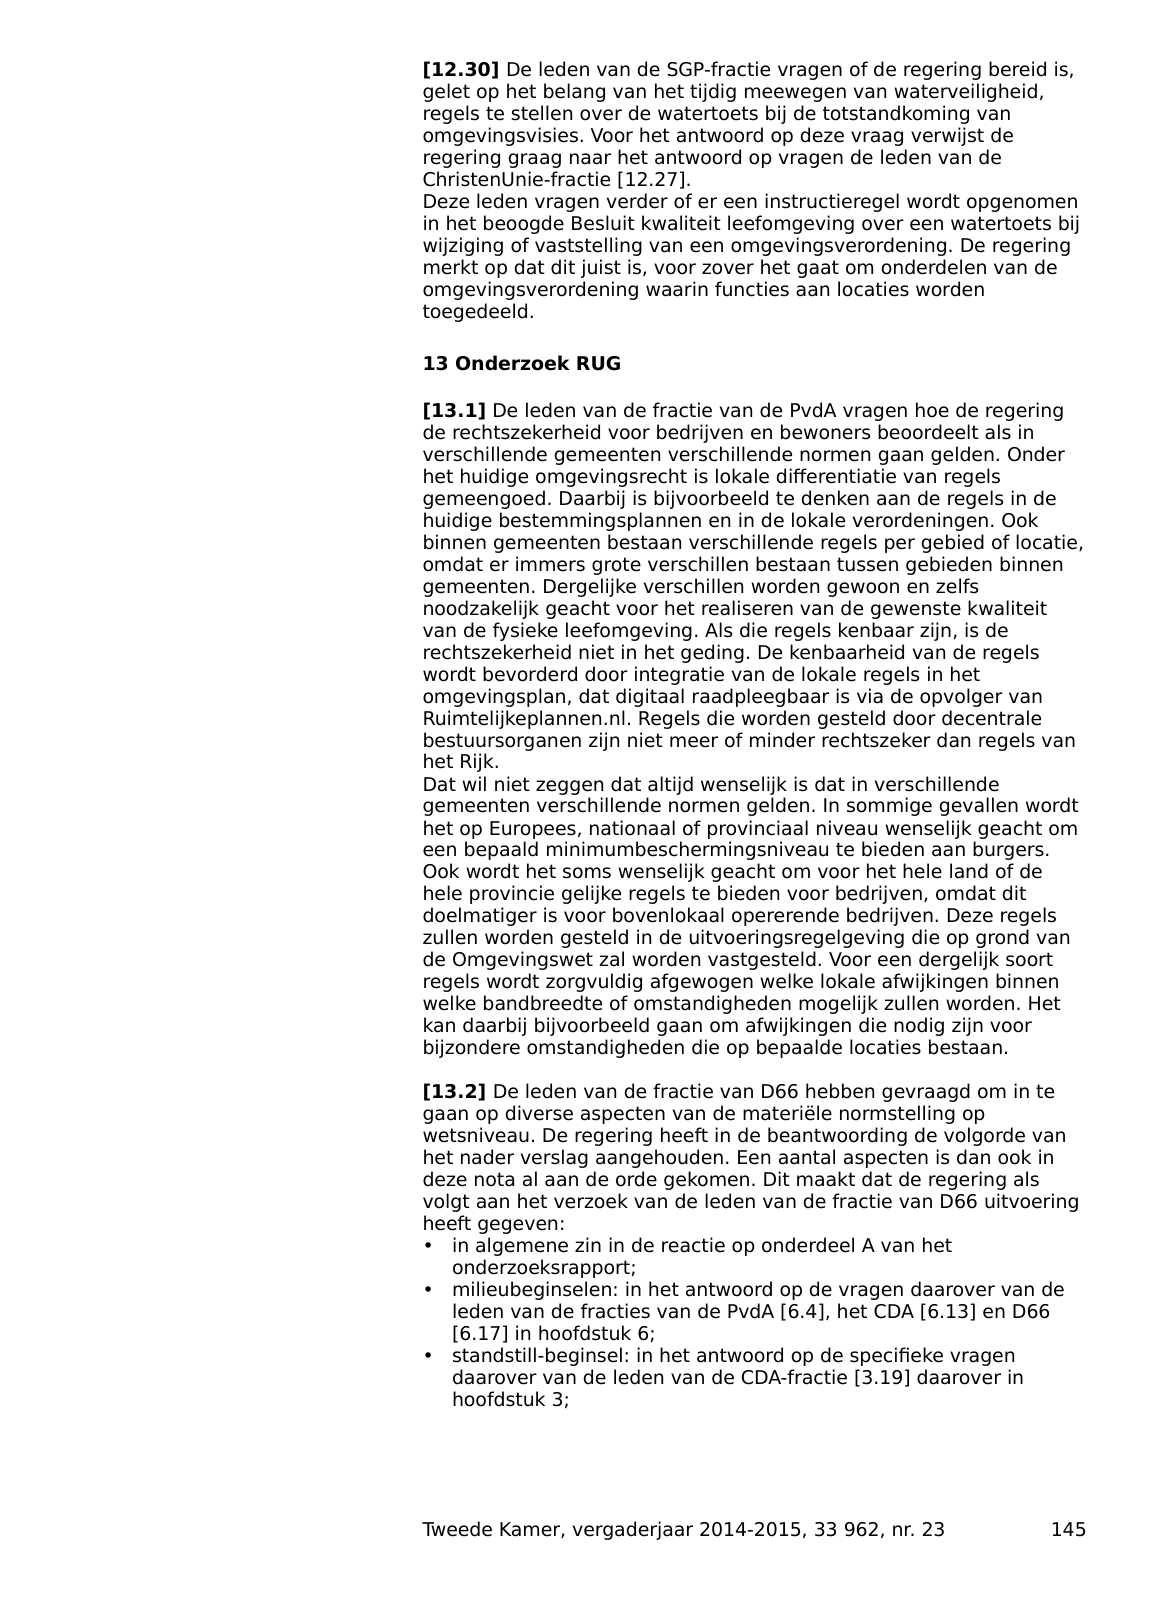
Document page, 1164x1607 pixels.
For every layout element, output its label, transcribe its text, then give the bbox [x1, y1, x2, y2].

text • milieubeginselen: in het antwoord op de vragen daarover van de leden van de fracties van de PvdA [6.4], het CDA [6.13] en D66 [6.17] in hoofdstuk 6; [422, 1279, 1087, 1345]
text [13.1] De leden van de fractie van de PvdA vragen hoe de regering de rechtszekerheid voor bedrijven en bewoners beoordeelt als in verschillende gemeenten verschillende normen gaan gelden. Onder het huidige omgevingsrecht is lokale differentiatie van regels gemeengoed. Daarbij is bijvoorbeeld te denken aan de regels in de huidige bestemmingsplannen en in de lokale verordeningen. Ook binnen gemeenten bestaan verschillende regels per gebied of locatie, omdat er immers grote verschillen bestaan tussen gebieden binnen gemeenten. Dergelijke verschillen worden gewoon en zelfs noodzakelijk geacht voor het realiseren van de gewenste kwaliteit van de fysieke leefomgeving. Als die regels kenbaar zijn, is de rechtszekerheid niet in het geding. De kenbaarheid van de regels wordt bevorderd door integratie van de lokale regels in het omgevingsplan, dat digitaal raadpleegbaar is via de opvolger van Ruimtelijkeplannen.nl. Regels die worden gesteld door decentrale bestuursorganen zijn niet meer of minder rechtszeker dan regels van het Rijk. [422, 400, 1087, 773]
text • in algemene zin in de reactie op onderdeel A van het onderzoeksrapport; [422, 1235, 1087, 1279]
subtitle 13 Onderzoek RUG [422, 353, 1087, 375]
text [13.2] De leden van de fractie van D66 hebben gevraagd om in te gaan op diverse aspecten van de materiële normstelling op wetsniveau. De regering heeft in de beantwoording de volgorde van het nader verslag aangehouden. Een aantal aspecten is dan ook in deze nota al aan de orde gekomen. Dit maakt dat de regering als volgt aan het verzoek van de leden van de fractie van D66 uitvoering heeft gegeven: [422, 1081, 1087, 1235]
text • standstill-beginsel: in het antwoord op de specifieke vragen daarover van de leden van de CDA-fractie [3.19] daarover in hoofdstuk 3; [422, 1345, 1087, 1411]
text Dat wil niet zeggen dat altijd wenselijk is dat in verschillende gemeenten verschillende normen gelden. In sommige gevallen wordt het op Europees, nationaal of provinciaal niveau wenselijk geacht om een bepaald minimumbeschermingsniveau te bieden aan burgers. Ook wordt het soms wenselijk geacht om voor het hele land of de hele provincie gelijke regels te bieden voor bedrijven, omdat dit doelmatiger is voor bovenlokaal opererende bedrijven. Deze regels zullen worden gesteld in de uitvoeringsregelgeving die op grond van de Omgevingswet zal worden vastgesteld. Voor een dergelijk soort regels wordt zorgvuldig afgewogen welke lokale afwijkingen binnen welke bandbreedte of omstandigheden mogelijk zullen worden. Het kan daarbij bijvoorbeeld gaan om afwijkingen die nodig zijn voor bijzondere omstandigheden die op bepaalde locaties bestaan. [422, 773, 1087, 1059]
text [12.30] De leden van de SGP-fractie vragen of de regering bereid is, gelet op het belang van het tijdig meewegen van waterveiligheid, regels te stellen over de watertoets bij de totstandkoming van omgevingsvisies. Voor het antwoord op deze vraag verwijst de regering graag naar het antwoord op vragen de leden van de ChristenUnie-fractie [12.27]. [422, 59, 1087, 191]
text Deze leden vragen verder of er een instructieregel wordt opgenomen in het beoogde Besluit kwaliteit leefomgeving over een watertoets bij wijziging of vaststelling van een omgevingsverordening. De regering merkt op dat dit juist is, voor zover het gaat om onderdelen van de omgevingsverordening waarin functies aan locaties worden toegedeeld. [422, 191, 1087, 323]
